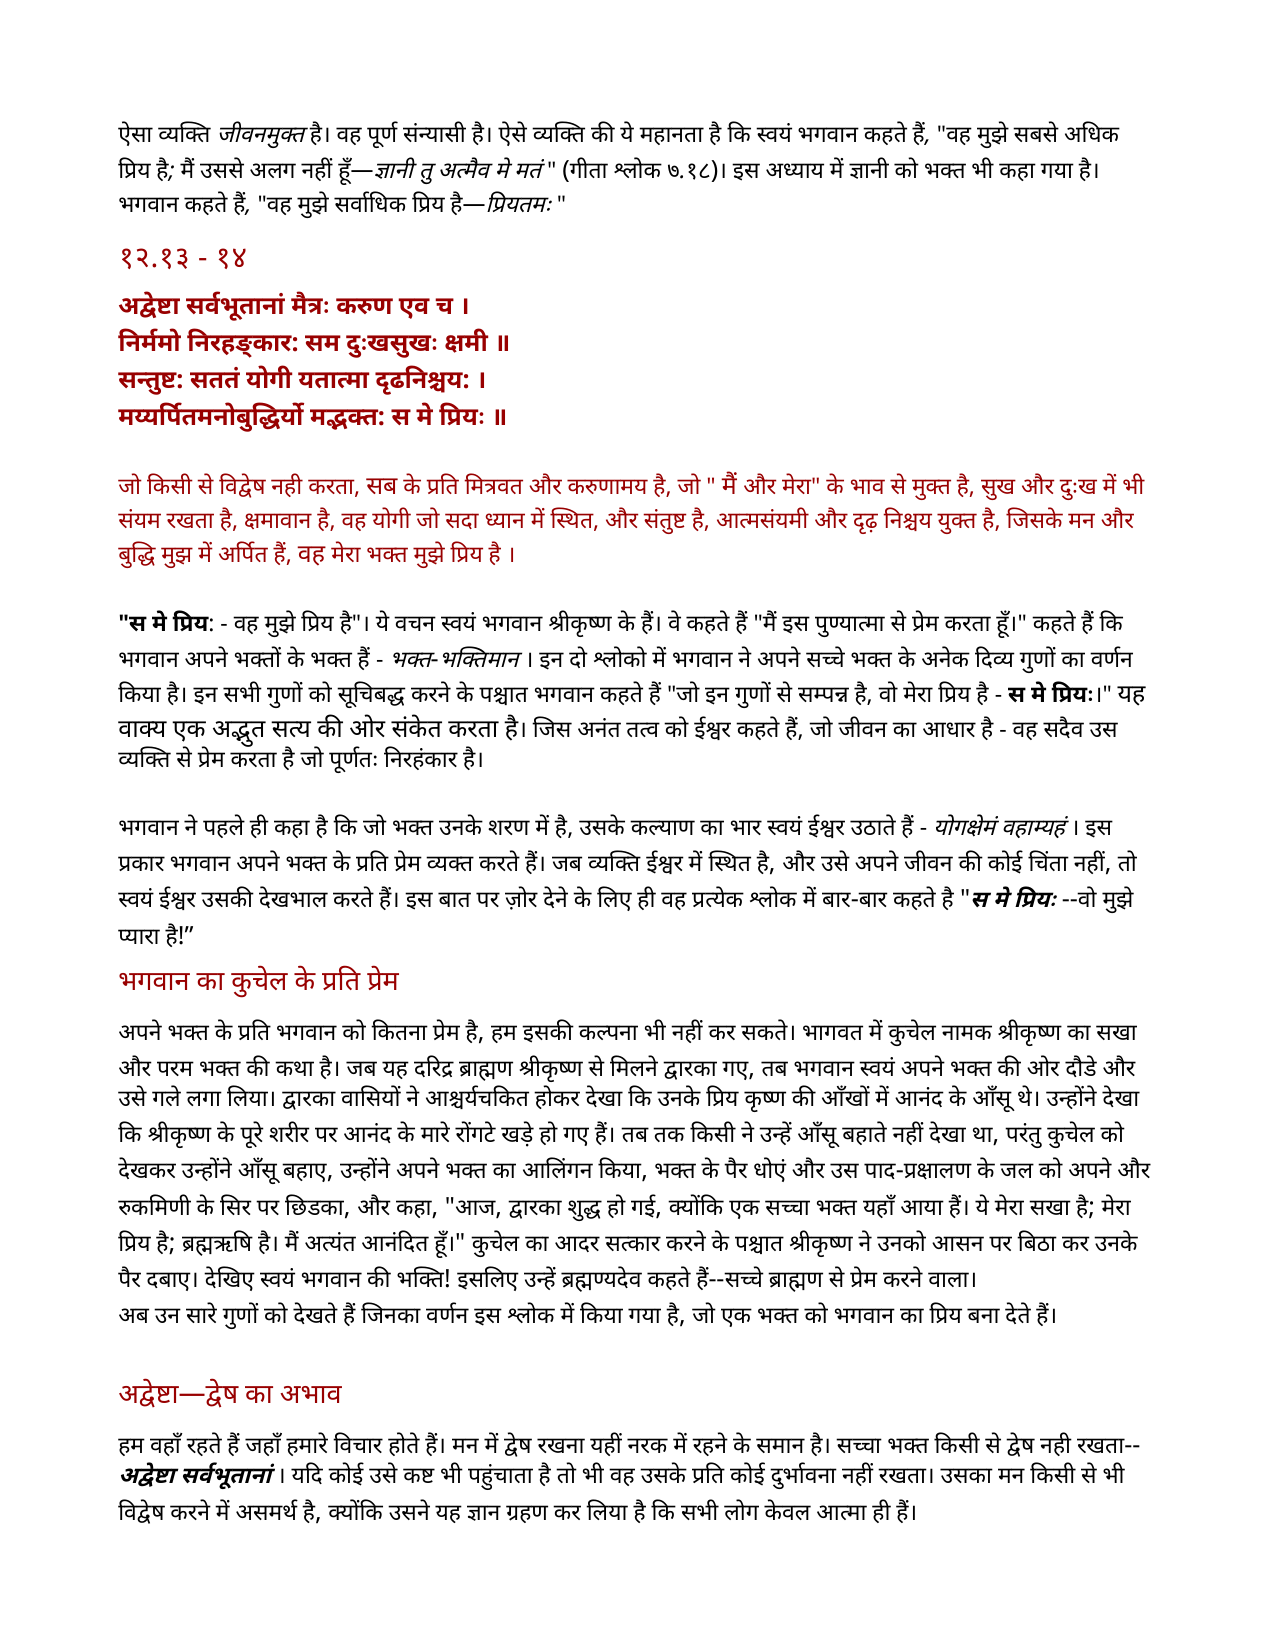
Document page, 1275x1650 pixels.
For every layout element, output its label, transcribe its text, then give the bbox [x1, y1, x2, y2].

subtitle १२.१३ - १४ [118, 237, 1157, 279]
text सन्तुष्ट: सततं योगी यतात्मा दृढनिश्चय: । [118, 362, 1157, 399]
text जो किसी से विद्वेष नही करता, सब के प्रति मित्रवत और करुणामय है, जो " मैं और मेरा" के भाव से मुक्त है, सुख और दुःख में भी संयम रखता है, क्षमावान है, वह योगी जो सदा ध्यान में स्थित, और संतुष्ट है, आत्मसंयमी और दृढ़ निश्चय युक्त है, जिसके मन और बुद्धि मुझ में अर्पित हैं, वह मेरा भक्त मुझे प्रिय है । [118, 470, 1157, 573]
text अद्वेष्टा सर्वभूतानां मैत्रः करुण एव च । [118, 292, 1157, 325]
text ऐसा व्यक्ति जीवनमुक्त है। वह पूर्ण संन्यासी है। ऐसे व्यक्ति की ये महानता है कि स्वयं भगवान कहते हैं, "वह मुझे सबसे अधिक प्रिय है; मैं उससे अलग नहीं हूँ—ज्ञानी तु अत्मैव मे मतं " (गीता श्लोक ७.१८)। इस अध्याय में ज्ञानी को भक्त भी कहा गया है। भगवान कहते हैं, "वह मुझे सर्वाधिक प्रिय है—प्रियतमः " [118, 118, 1157, 222]
subtitle अद्वेष्टा—द्वेष का अभाव [118, 1379, 1157, 1415]
text मय्यर्पितमनोबुद्धिर्यो मद्भक्त: स मे प्रियः ॥ [118, 399, 1157, 436]
text अपने भक्त के प्रति भगवान को कितना प्रेम है, हम इसकी कल्पना भी नहीं कर सकते। भागवत में कुचेल नामक श्रीकृष्ण का सखा और परम भक्त की कथा है। जब यह दरिद्र ब्राह्मण श्रीकृष्ण से मिलने द्वारका गए, तब भगवान स्वयं अपने भक्त की ओर दौडे और उसे गले लगा लिया। द्वारका वासियों ने आश्चर्यचकित होकर देखा कि उनके प्रिय कृष्ण की आँखों में आनंद के आँसू थे। उन्होंने देखा कि श्रीकृष्ण के पूरे शरीर पर आनंद के मारे रोंगटे खड़े हो गए हैं। तब तक किसी ने उन्हें आँसू बहाते नहीं देखा था, परंतु कुचेल को देखकर उन्होंने आँसू बहाए, उन्होंने अपने भक्त का आलिंगन किया, भक्त के पैर धोएं और उस पाद-प्रक्षालण के जल को अपने और रुकमिणी के सिर पर छिडका, और कहा, "आज, द्वारका शुद्ध हो गई, क्योंकि एक सच्चा भक्त यहाँ आया हैं। ये मेरा सखा है; मेरा प्रिय है; ब्रह्मऋषि है। मैं अत्यंत आनंदित हूँ।" कुचेल का आदर सत्कार करने के पश्चात श्रीकृष्ण ने उनको आसन पर बिठा कर उनके पैर दबाए। देखिए स्वयं भगवान की भक्ति! इसलिए उन्हें ब्रह्मण्यदेव कहते हैं--सच्चे ब्राह्मण से प्रेम करने वाला। [118, 1014, 1157, 1297]
text हम वहाँ रहते हैं जहाँ हमारे विचार होते हैं। मन में द्वेष रखना यहीं नरक में रहने के समान है। सच्चा भक्त किसी से द्वेष नही रखता--अद्वेष्टा सर्वभूतानां । यदि कोई उसे कष्ट भी पहुंचाता है तो भी वह उसके प्रति कोई दुर्भावना नहीं रखता। उसका मन किसी से भी विद्वेष करने में असमर्थ है, क्योंकि उसने यह ज्ञान ग्रहण कर लिया है कि सभी लोग केवल आत्मा ही हैं। [118, 1427, 1157, 1529]
text अब उन सारे गुणों को देखते हैं जिनका वर्णन इस श्लोक में किया गया है, जो एक भक्त को भगवान का प्रिय बना देते हैं। [118, 1297, 1157, 1333]
text "स मे प्रिय: - वह मुझे प्रिय है"। ये वचन स्वयं भगवान श्रीकृष्ण के हैं। वे कहते हैं "मैं इस पुण्यात्मा से प्रेम करता हूँ।" कहते हैं कि भगवान अपने भक्तों के भक्त हैं - भक्त-भक्तिमान । इन दो श्लोको में भगवान ने अपने सच्चे भक्त के अनेक दिव्य गुणों का वर्णन किया है। इन सभी गुणों को सूचिबद्ध करने के पश्चात भगवान कहते हैं "जो इन गुणों से सम्पन्न है, वो मेरा प्रिय है - स मे प्रियः।" यह वाक्य एक अद्भुत सत्य की ओर संकेत करता है। जिस अनंत तत्व को ईश्वर कहते हैं, जो जीवन का आधार है - वह सदैव उस व्यक्ति से प्रेम करता है जो पूर्णतः निरहंकार है। [118, 607, 1157, 777]
text भगवान ने पहले ही कहा है कि जो भक्त उनके शरण में है, उसके कल्याण का भार स्वयं ईश्वर उठाते हैं - योगक्षेमं वहाम्यहं । इस प्रकार भगवान अपने भक्त के प्रति प्रेम व्यक्त करते हैं। जब व्यक्ति ईश्वर में स्थित है, और उसे अपने जीवन की कोई चिंता नहीं, तो स्वयं ईश्वर उसकी देखभाल करते हैं। इस बात पर ज़ोर देने के लिए ही वह प्रत्येक श्लोक में बार-बार कहते है "स मे प्रियः --वो मुझे प्यारा है!” [118, 811, 1157, 953]
text निर्ममो निरहङ्कार: सम दुःखसुखः क्षमी ॥ [118, 325, 1157, 362]
subtitle भगवान का कुचेल के प्रति प्रेम [118, 966, 1157, 1001]
